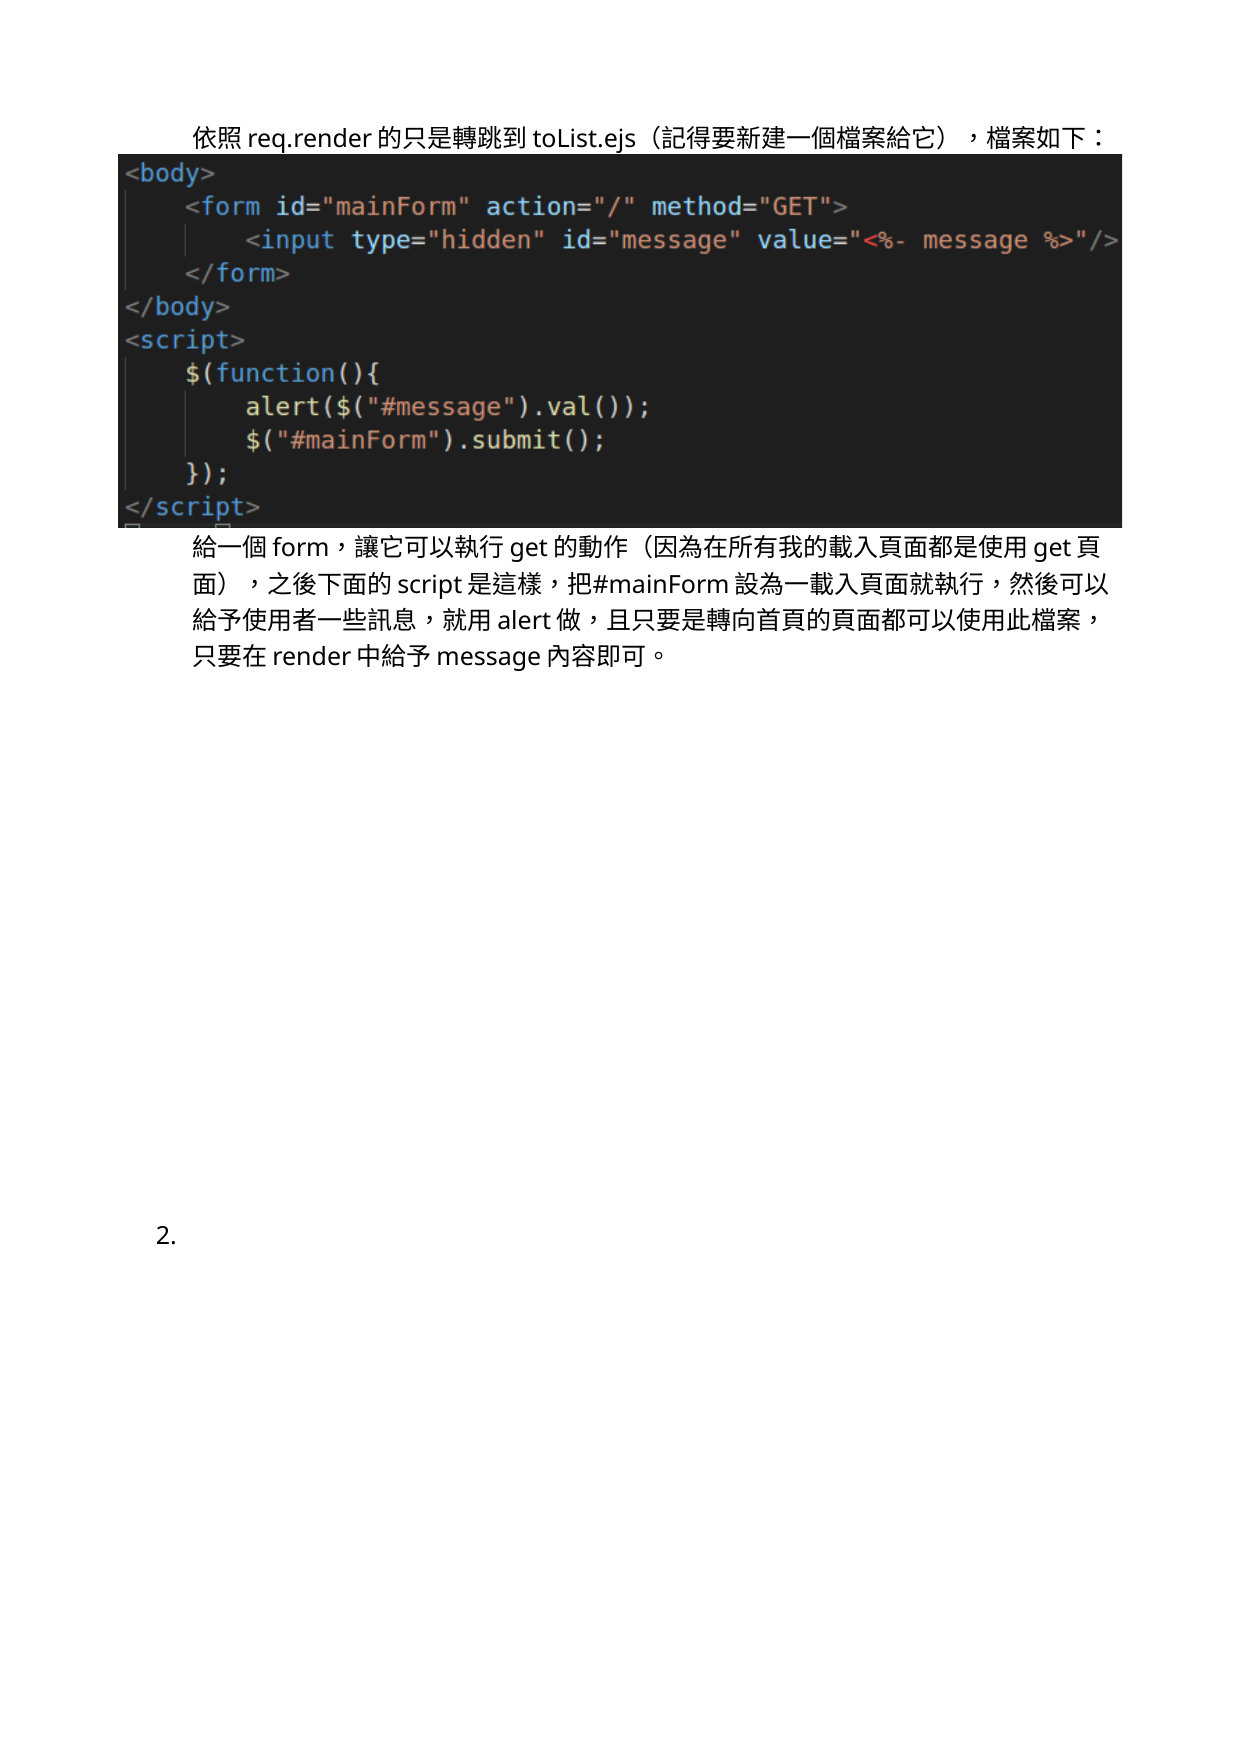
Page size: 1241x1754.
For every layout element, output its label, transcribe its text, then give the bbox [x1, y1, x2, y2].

text 給一個form，讓它可以執行get的動作（因為在所有我的載入頁面都是使用get頁 面），之後下面的script是這樣，把#mainForm設為一載入頁面就執行，然後可以 給予使用者一些訊息，就用alert做，且只要是轉向首頁的頁面都可以使用此檔案， 只要在render中給予message內容即可。 [118, 528, 1122, 673]
picture [118, 154, 1123, 528]
text 依照req.render的只是轉跳到toList.ejs（記得要新建一個檔案給它），檔案如下： [118, 118, 1122, 154]
